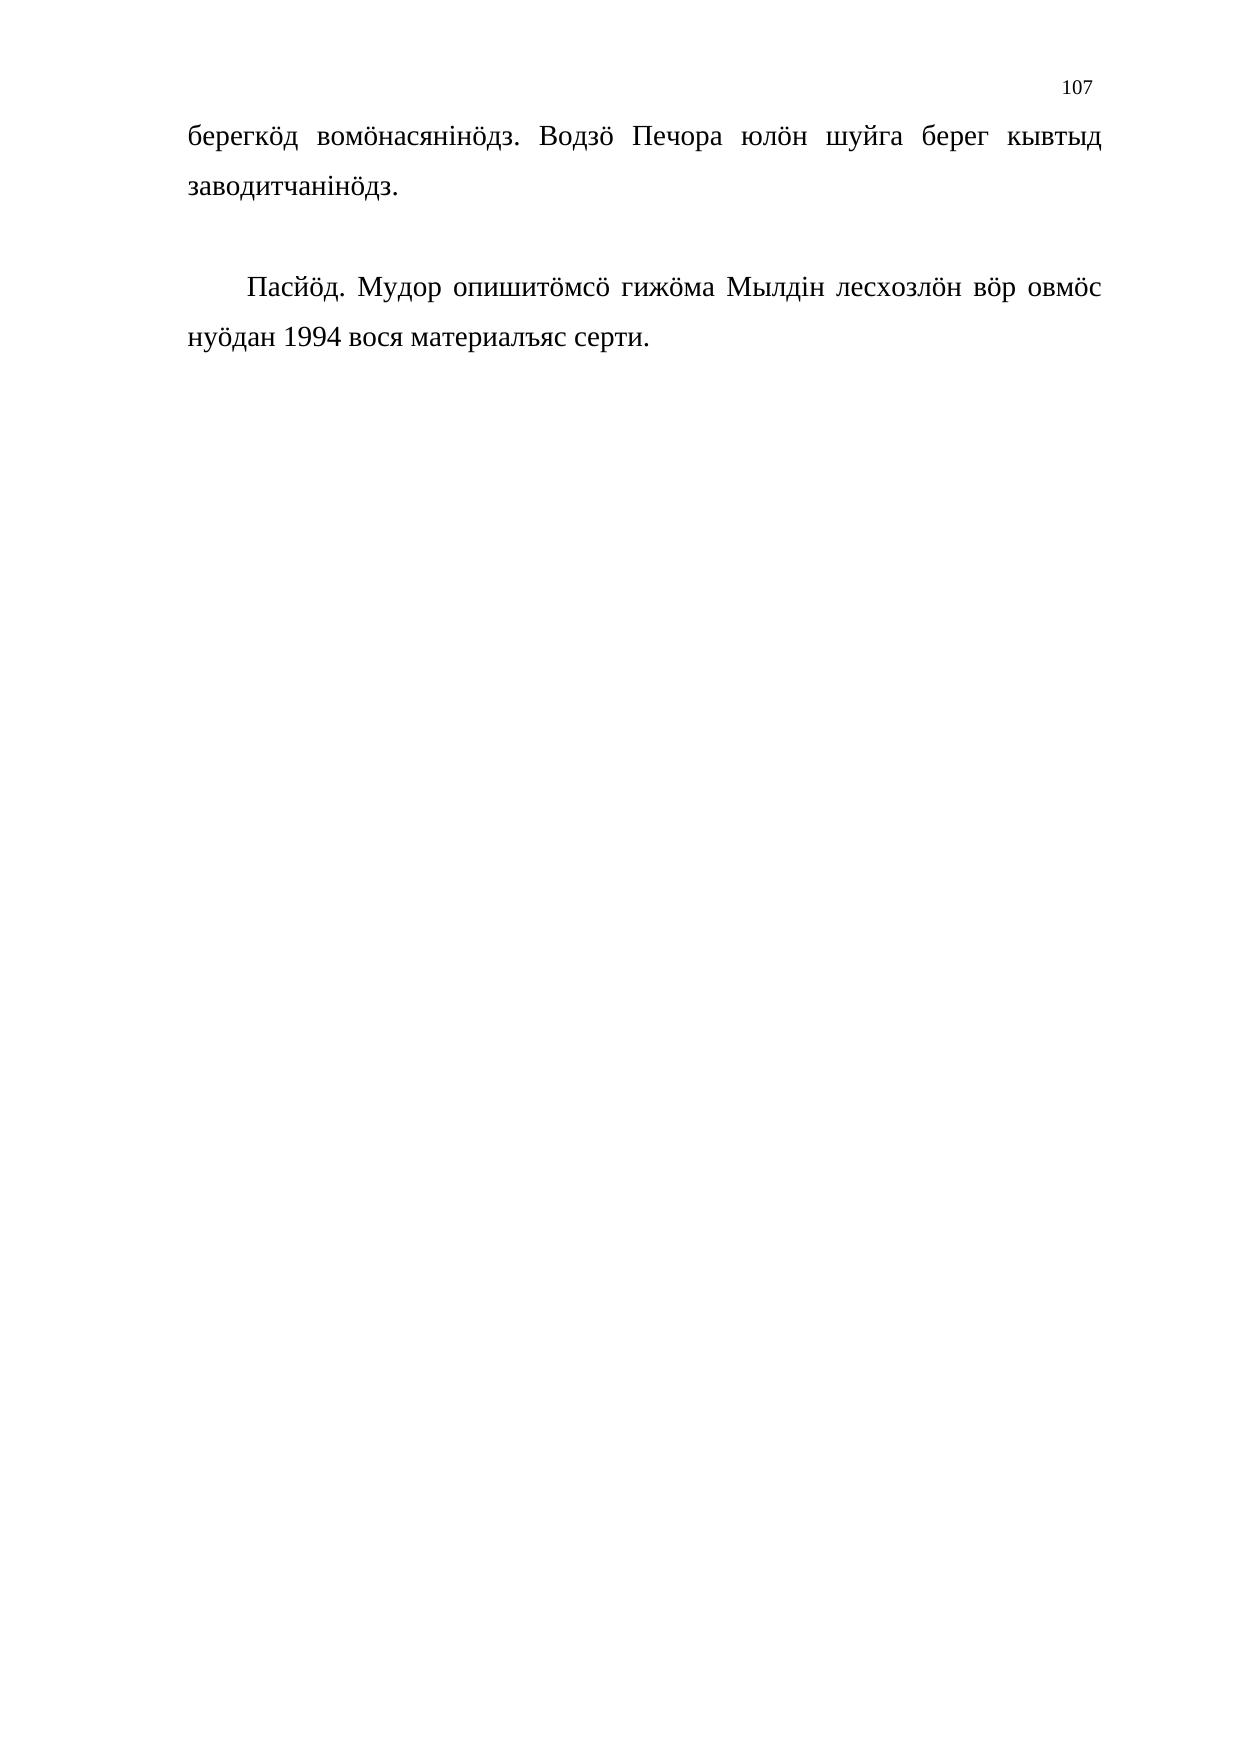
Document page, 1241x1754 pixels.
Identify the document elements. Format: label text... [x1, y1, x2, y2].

text Пасйöд. Мудор опишитöмсö гижöма Мылдiн лесхозлöн вöр овмöс нуöдан 1994 вося материалъяс серти. [187, 269, 1103, 353]
text берегкöд вомöнасянiнöдз. Водзö Печора юлöн шуйга берег кывтыд заводитчанiнöдз. [187, 118, 1103, 202]
